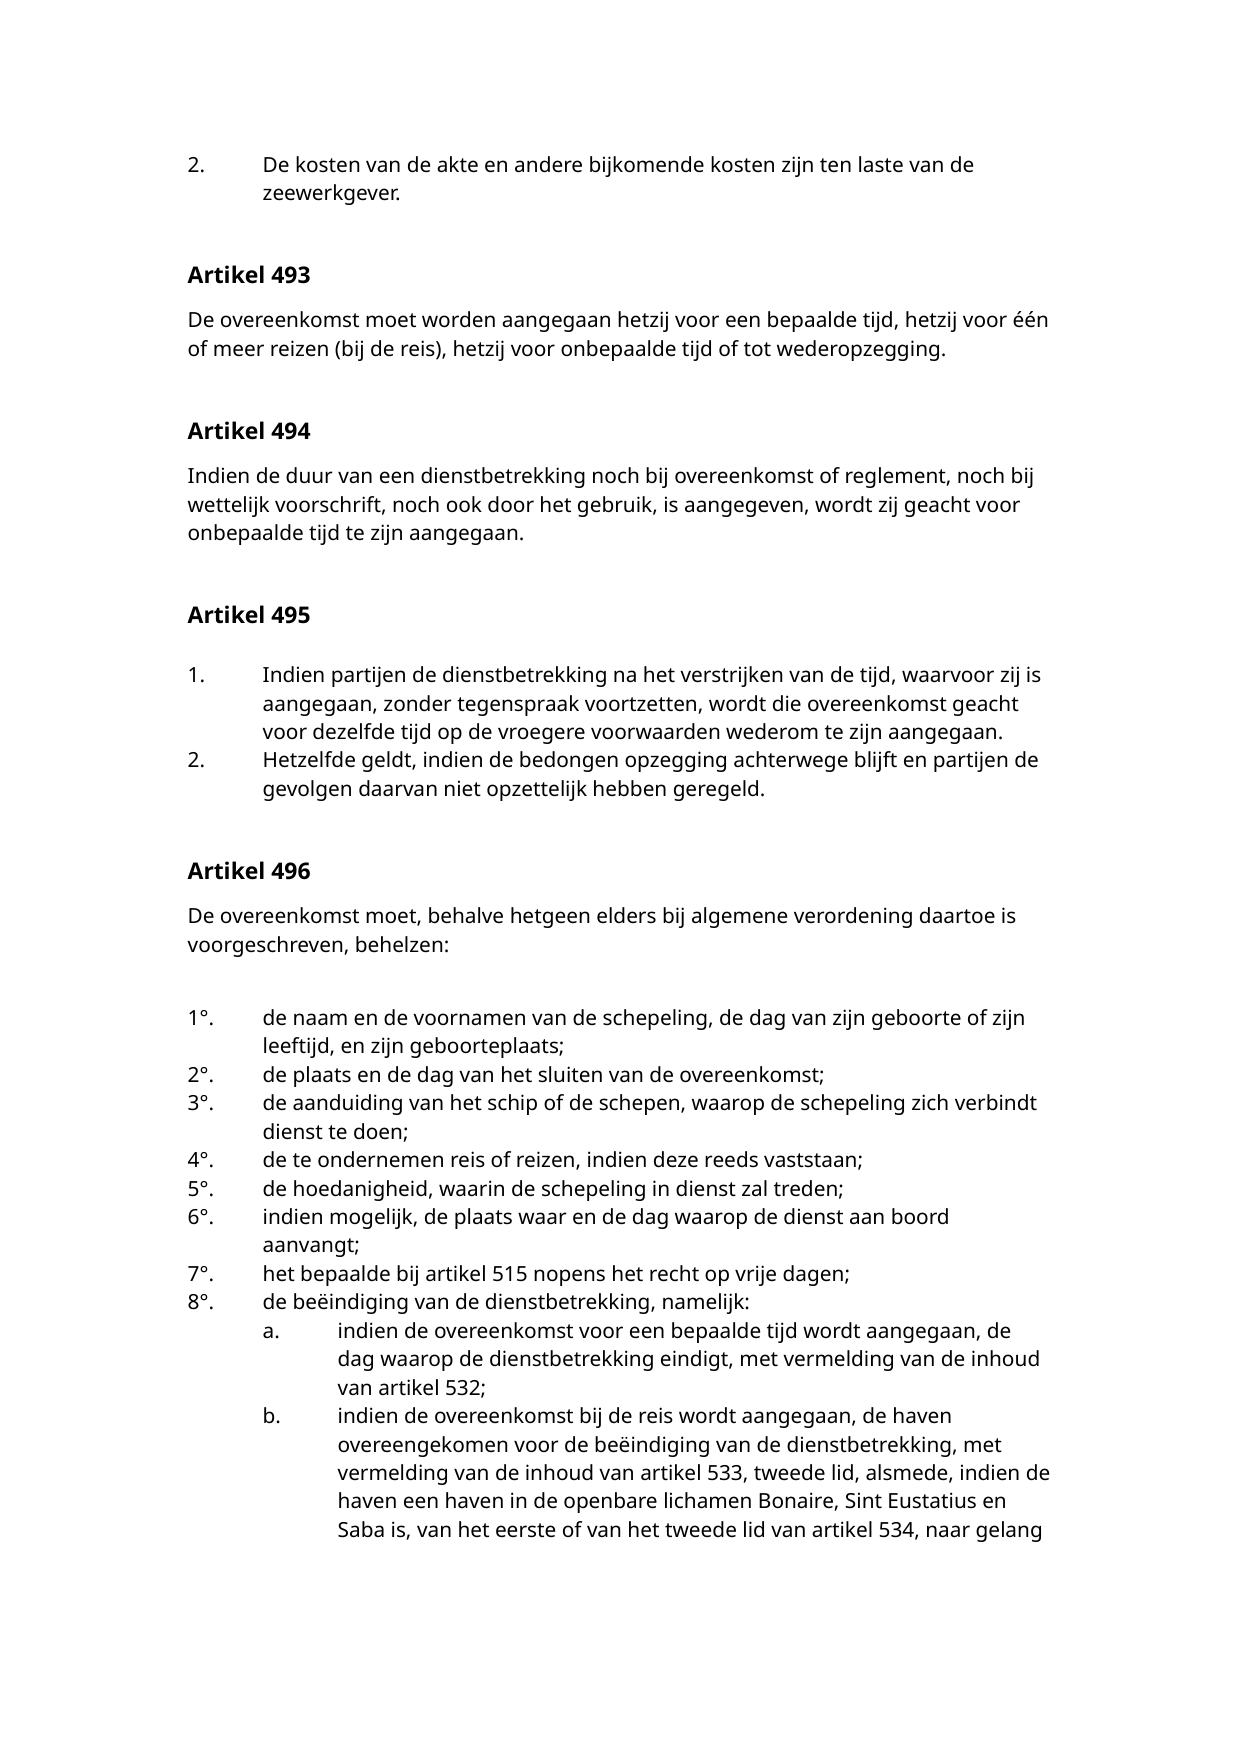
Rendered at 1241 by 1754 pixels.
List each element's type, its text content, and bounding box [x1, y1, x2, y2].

subtitle Artikel 493 [187, 259, 1053, 291]
list de aanduiding van het schip of de schepen, waarop de schepeling zich verbindt dienst te doen; [187, 1088, 1053, 1145]
list de beëindiging van de dienstbetrekking, namelijk: [187, 1287, 1053, 1316]
text Indien de duur van een dienstbetrekking noch bij overeenkomst of reglement, noch bij wettelijk voorschrift, noch ook door het gebruik, is aangegeven, wordt zij geacht voor onbepaalde tijd te zijn aangegaan. [187, 461, 1053, 547]
list indien de overeenkomst bij de reis wordt aangegaan, de haven overeengekomen voor de beëindiging van de dienstbetrekking, met vermelding van de inhoud van artikel 533, tweede lid, alsmede, indien de haven een haven in de openbare lichamen Bonaire, Sint Eustatius en Saba is, van het eerste of van het tweede lid van artikel 534, naar gelang [262, 1401, 1053, 1543]
list De kosten van de akte en andere bijkomende kosten zijn ten laste van de zeewerkgever. [187, 150, 1053, 207]
list indien mogelijk, de plaats waar en de dag waarop de dienst aan boord aanvangt; [187, 1202, 1053, 1259]
list Indien partijen de dienstbetrekking na het verstrijken van de tijd, waarvoor zij is aangegaan, zonder tegenspraak voortzetten, wordt die overeenkomst geacht voor dezelfde tijd op de vroegere voorwaarden wederom te zijn aangegaan. [187, 660, 1053, 746]
list Hetzelfde geldt, indien de bedongen opzegging achterwege blijft en partijen de gevolgen daarvan niet opzettelijk hebben geregeld. [187, 746, 1053, 802]
subtitle Artikel 494 [187, 415, 1053, 446]
list de te ondernemen reis of reizen, indien deze reeds vaststaan; [187, 1145, 1053, 1174]
subtitle Artikel 496 [187, 855, 1053, 886]
text De overeenkomst moet, behalve hetgeen elders bij algemene verordening daartoe is voorgeschreven, behelzen: [187, 901, 1053, 958]
list de hoedanigheid, waarin de schepeling in dienst zal treden; [187, 1174, 1053, 1202]
list indien de overeenkomst voor een bepaalde tijd wordt aangegaan, de dag waarop de dienstbetrekking eindigt, met vermelding van de inhoud van artikel 532; [262, 1316, 1053, 1401]
list de naam en de voornamen van de schepeling, de dag van zijn geboorte of zijn leeftijd, en zijn geboorteplaats; [187, 1003, 1053, 1060]
list de plaats en de dag van het sluiten van de overeenkomst; [187, 1060, 1053, 1088]
subtitle Artikel 495 [187, 599, 1053, 630]
text De overeenkomst moet worden aangegaan hetzij voor een bepaalde tijd, hetzij voor één of meer reizen (bij de reis), hetzij voor onbepaalde tijd of tot wederopzegging. [187, 306, 1053, 362]
list het bepaalde bij artikel 515 nopens het recht op vrije dagen; [187, 1259, 1053, 1287]
